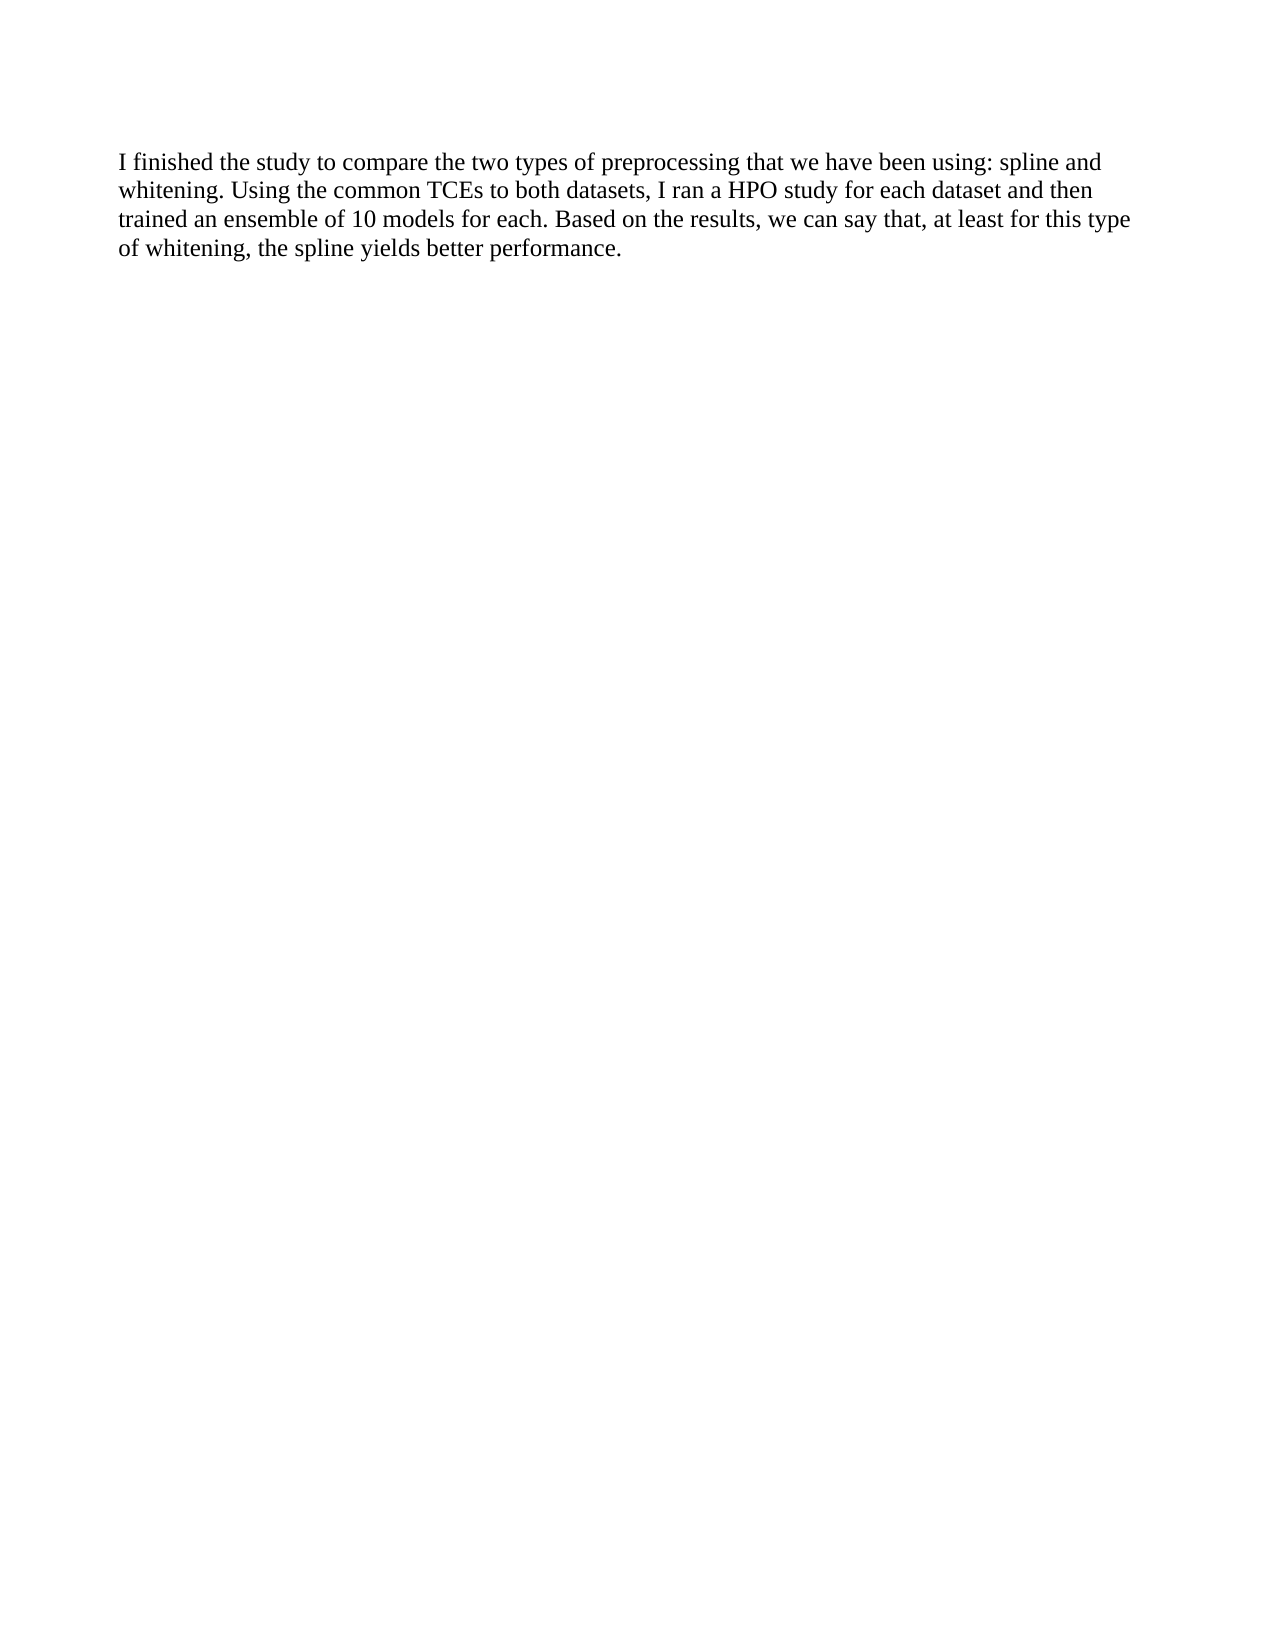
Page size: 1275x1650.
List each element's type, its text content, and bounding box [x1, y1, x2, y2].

text I finished the study to compare the two types of preprocessing that we have been using: spline and whitening. Using the common TCEs to both datasets, I ran a HPO study for each dataset and then trained an ensemble of 10 models for each. Based on the results, we can say that, at least for this type of whitening, the spline yields better performance. [118, 147, 1157, 262]
